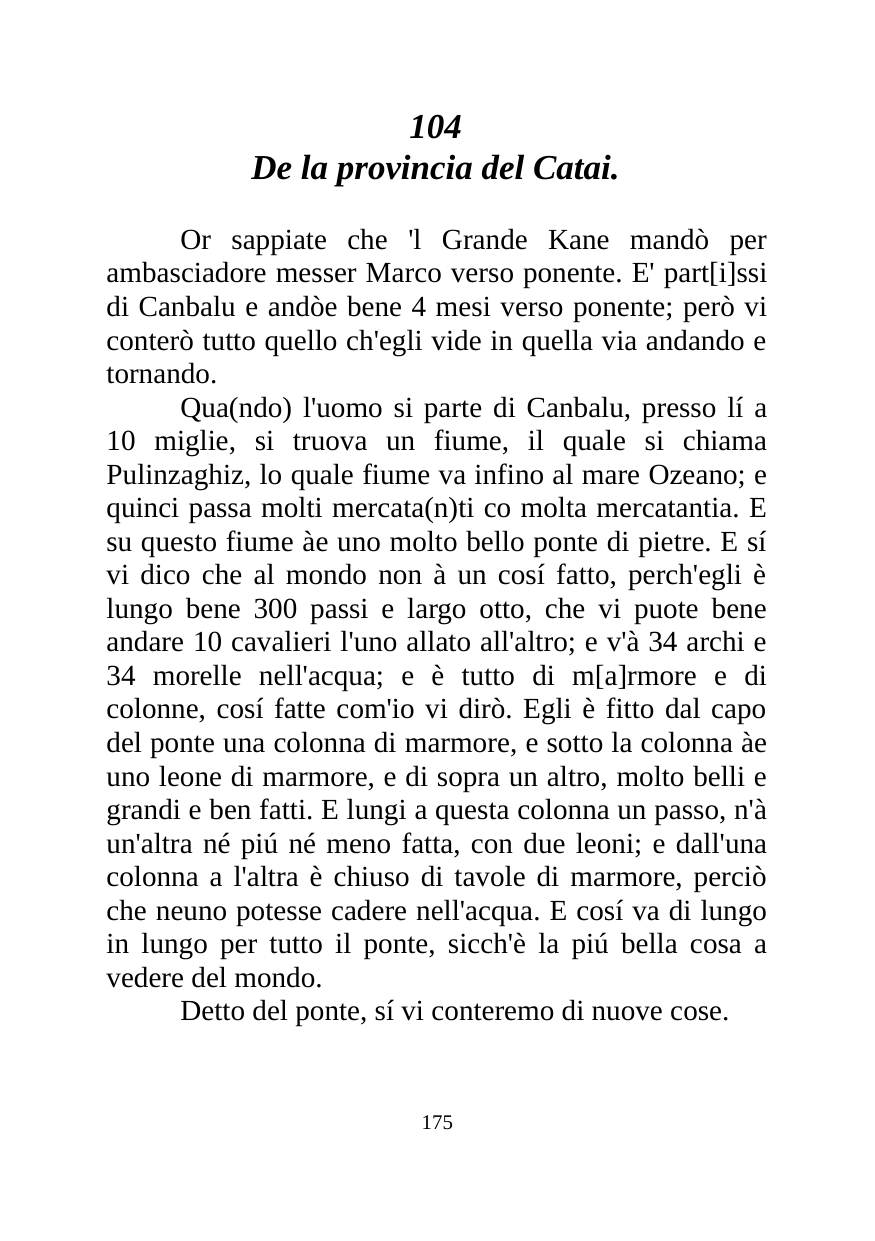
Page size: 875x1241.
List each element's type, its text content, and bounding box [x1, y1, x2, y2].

text Or sappiate che 'l Grande Kane mandò per ambasciadore messer Marco verso ponente. E' part[i]ssi di Canbalu e andòe bene 4 mesi verso ponente; però vi conterò tutto quello ch'egli vide in quella via andando e tornando. [106, 222, 768, 390]
text Detto del ponte, sí vi conteremo di nuove cose. [106, 993, 768, 1027]
subtitle 104 De la provincia del Catai. [106, 106, 768, 187]
text Qua(ndo) l'uomo si parte di Canbalu, presso lí a 10 miglie, si truova un fiume, il quale si chiama Pulinzaghiz, lo quale fiume va infino al mare Ozeano; e quinci passa molti mercata(n)ti co molta mercatantia. E su questo fiume àe uno molto bello ponte di pietre. E sí vi dico che al mondo non à un cosí fatto, perch'egli è lungo bene 300 passi e largo otto, che vi puote bene andare 10 cavalieri l'uno allato all'altro; e v'à 34 archi e 34 morelle nell'acqua; e è tutto di m[a]rmore e di colonne, cosí fatte com'io vi dirò. Egli è fitto dal capo del ponte una colonna di marmore, e sotto la colonna àe uno leone di marmore, e di sopra un altro, molto belli e grandi e ben fatti. E lungi a questa colonna un passo, n'à un'altra né piú né meno fatta, con due leoni; e dall'una colonna a l'altra è chiuso di tavole di marmore, perciò che neuno potesse cadere nell'acqua. E cosí va di lungo in lungo per tutto il ponte, sicch'è la piú bella cosa a vedere del mondo. [106, 390, 768, 993]
